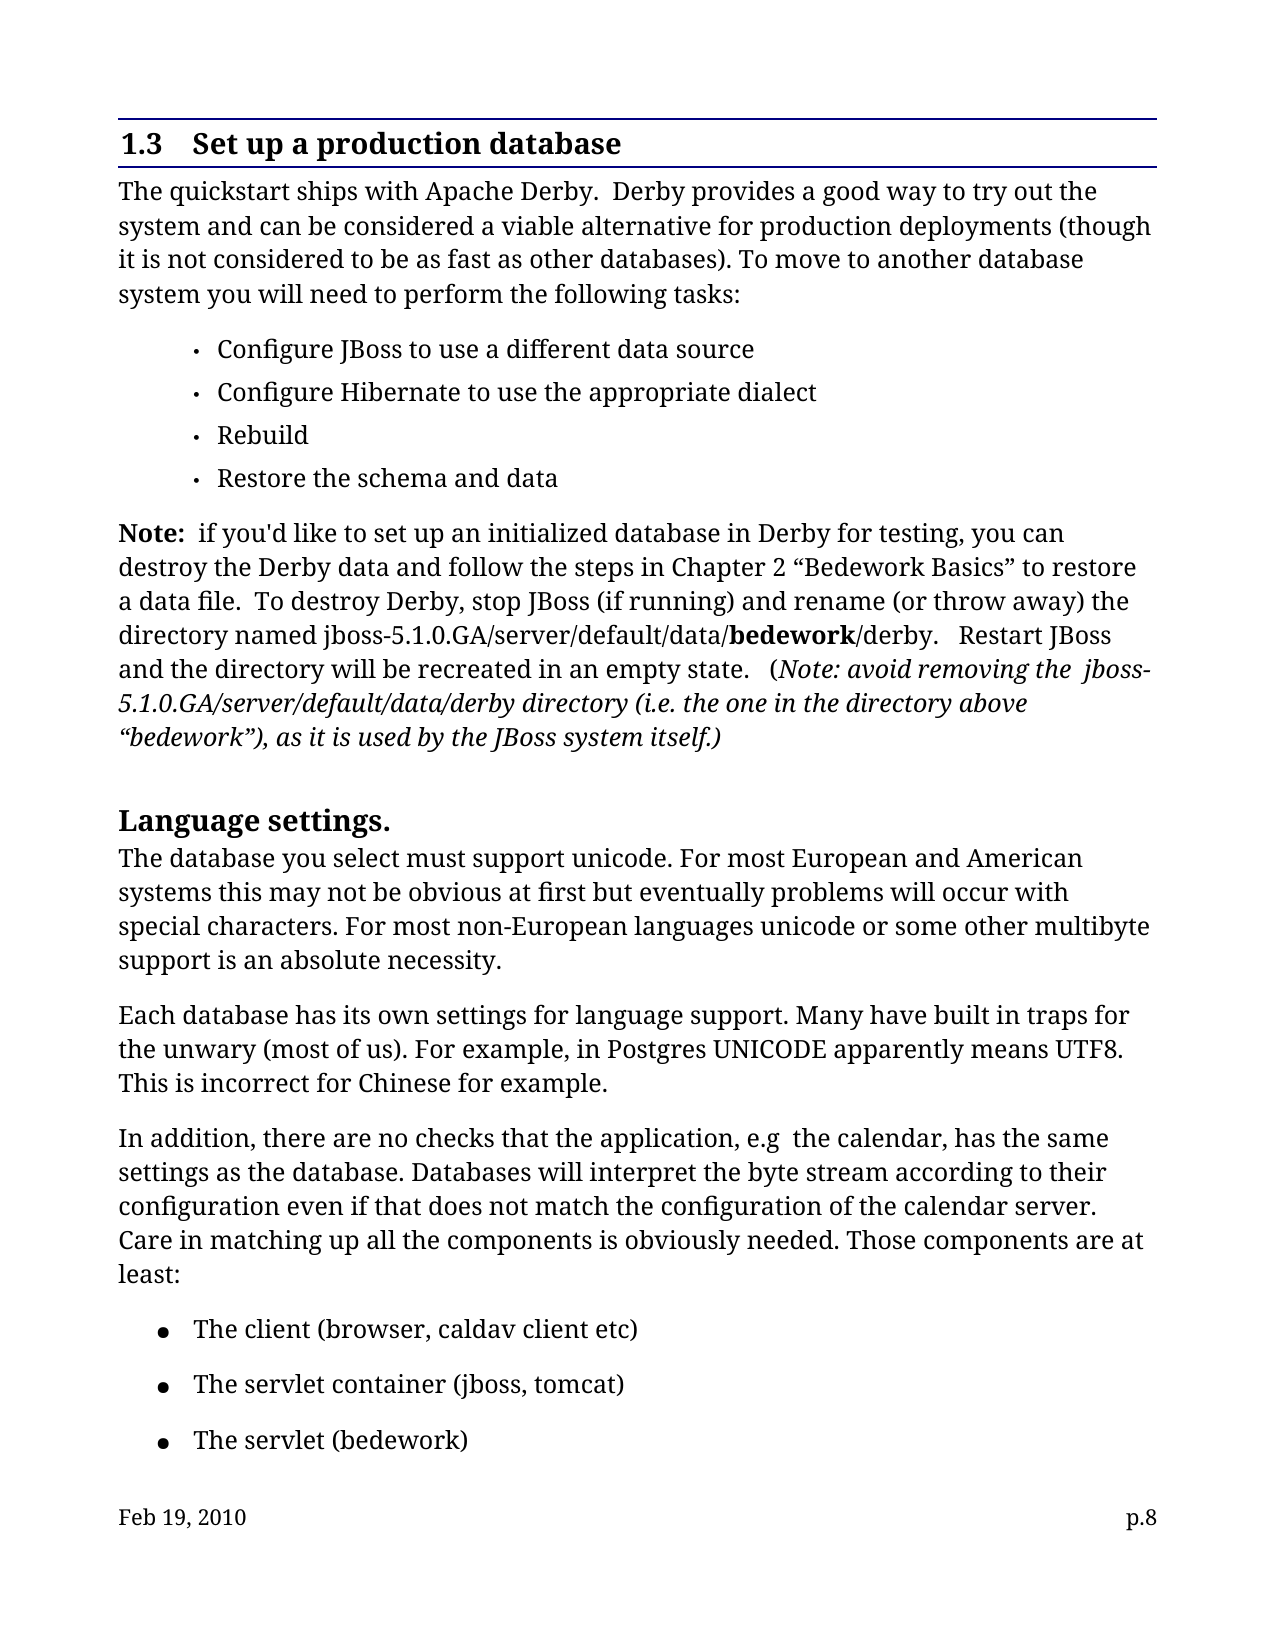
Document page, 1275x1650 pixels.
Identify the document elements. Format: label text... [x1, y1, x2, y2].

text Each database has its own settings for language support. Many have built in traps for the unwary (most of us). For example, in Postgres UNICODE apparently means UTF8. This is incorrect for Chinese for example. [118, 997, 1157, 1100]
subtitle Language settings. [118, 801, 1157, 840]
list The client (browser, caldav client etc) [156, 1312, 1157, 1346]
text The quickstart ships with Apache Derby. Derby provides a good way to try out the system and can be considered a viable alternative for production deployments (though it is not considered to be as fast as other databases). To move to another database system you will need to perform the following tasks: [118, 174, 1157, 310]
list Configure Hibernate to use the appropriate dialect [193, 374, 1157, 408]
list The servlet (bedework) [156, 1422, 1157, 1456]
list Configure JBoss to use a different data source [193, 331, 1157, 365]
text Note: if you'd like to set up an initialized database in Derby for testing, you can destroy the Derby data and follow the steps in Chapter 2 “Bedework Basics” to restore a data file. To destroy Derby, stop JBoss (if running) and rename (or throw away) the directory named jboss-5.1.0.GA/server/default/data/bedework/derby. Restart JBoss and the directory will be recreated in an empty state. (Note: avoid removing the jboss-5.1.0.GA/server/default/data/derby directory (i.e. the one in the directory above “bedework”), as it is used by the JBoss system itself.) [118, 516, 1157, 754]
list The servlet container (jboss, tomcat) [156, 1367, 1157, 1401]
list Restore the schema and data [193, 460, 1157, 494]
subtitle Set up a production database [118, 120, 1157, 166]
list Rebuild [193, 417, 1157, 451]
text The database you select must support unicode. For most European and American systems this may not be obvious at first but eventually problems will occur with special characters. For most non-European languages unicode or some other multibyte support is an absolute necessity. [118, 840, 1157, 976]
text In addition, there are no checks that the application, e.g the calendar, has the same settings as the database. Databases will interpret the byte stream according to their configuration even if that does not match the configuration of the calendar server. Care in matching up all the components is obviously needed. Those components are at least: [118, 1121, 1157, 1291]
